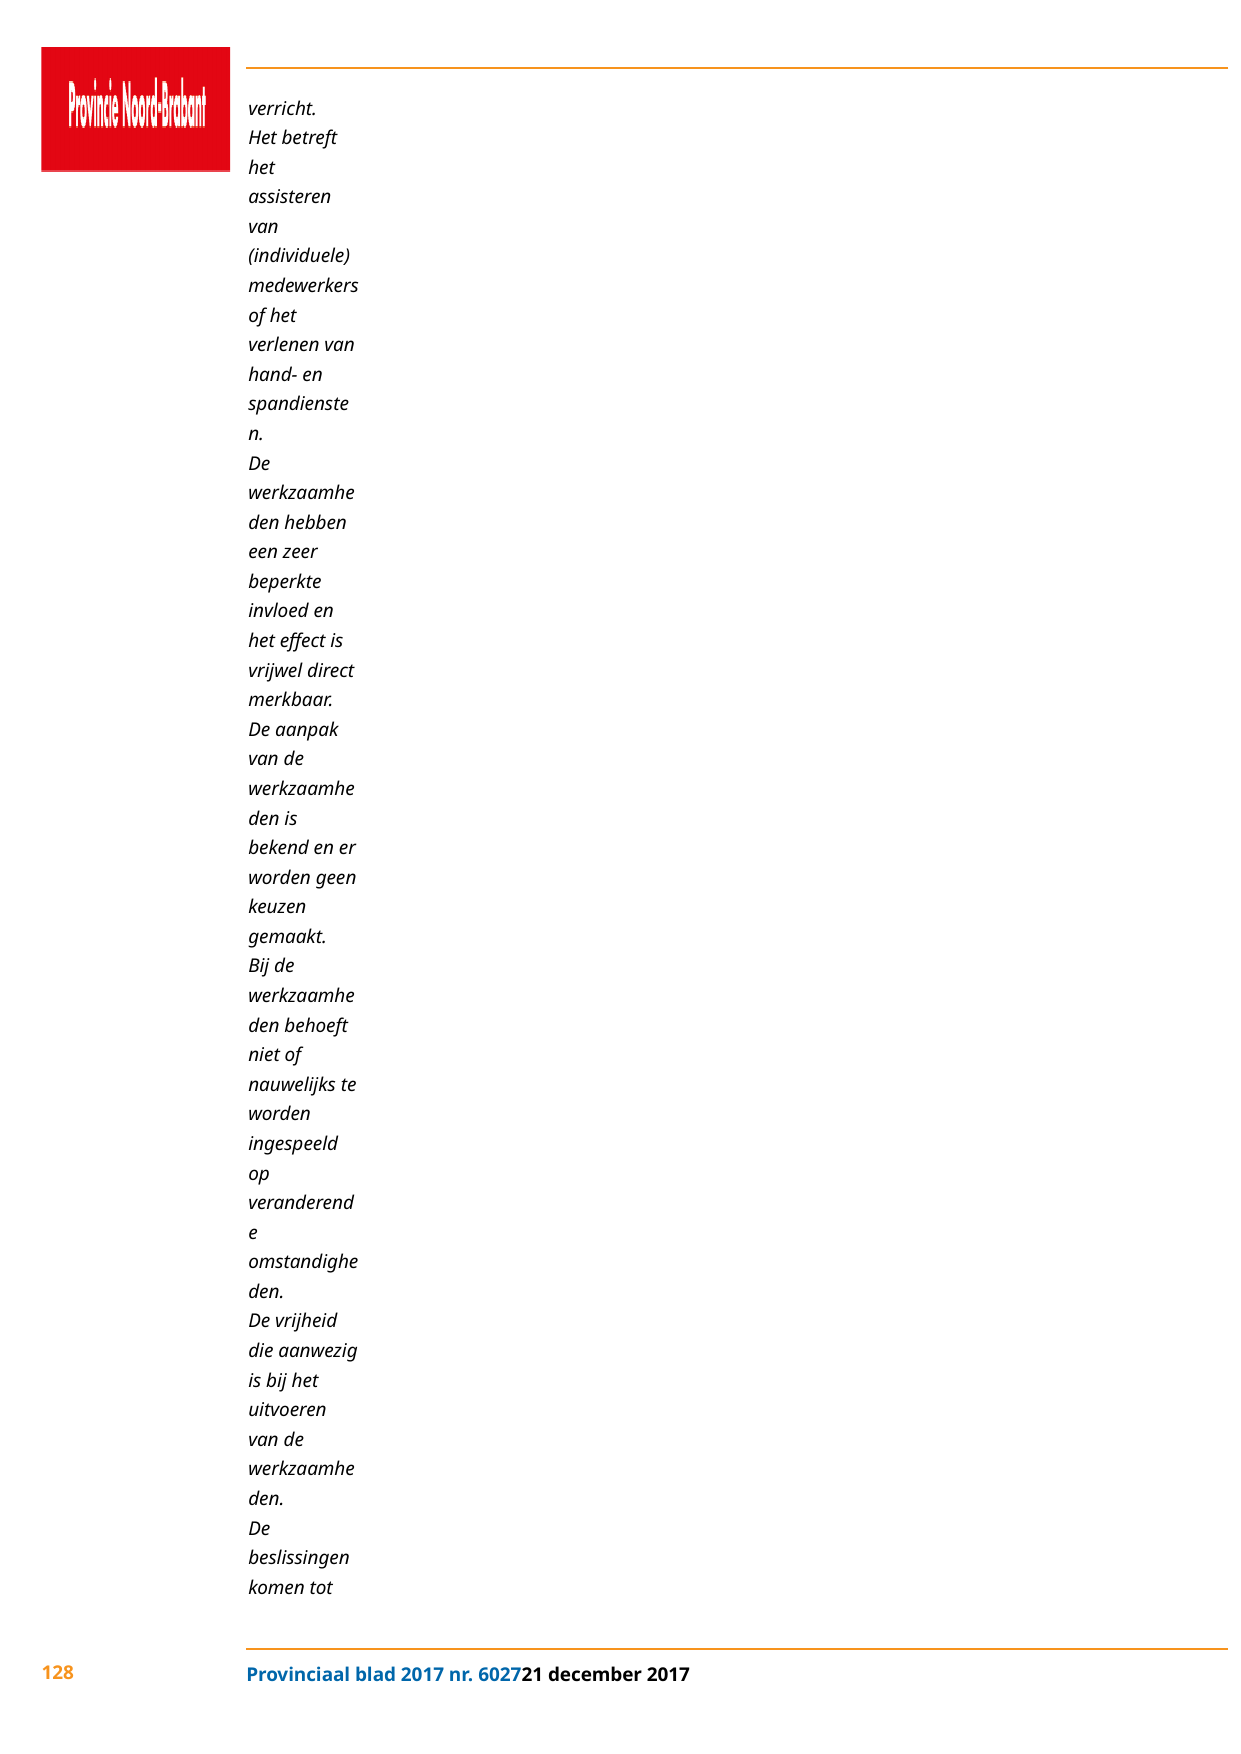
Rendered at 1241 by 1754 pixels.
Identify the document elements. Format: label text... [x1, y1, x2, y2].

table_cell [813, 95, 926, 1600]
table_cell [587, 95, 700, 1600]
table_cell [361, 95, 474, 1600]
picture [41, 47, 231, 172]
table_cell [926, 95, 1038, 1600]
table_cell verricht. Het betreft het assisteren van (individuele) medewerkers of het verlenen van hand- en spandiensten. De werkzaamheden hebben een zeer beperkte invloed en het effect is vrijwel direct merkbaar. De aanpak van de werkzaamheden is bekend en er worden geen keuzen gemaakt. Bij de werkzaamheden behoeft niet of nauwelijks te worden ingespeeld op veranderende omstandigheden. De vrijheid die aanwezig is bij het uitvoeren van de werkzaamheden. De beslissingen komen tot [248, 95, 361, 1600]
table_cell [474, 95, 587, 1600]
table_cell [1039, 95, 1152, 1600]
table_cell [700, 95, 813, 1600]
